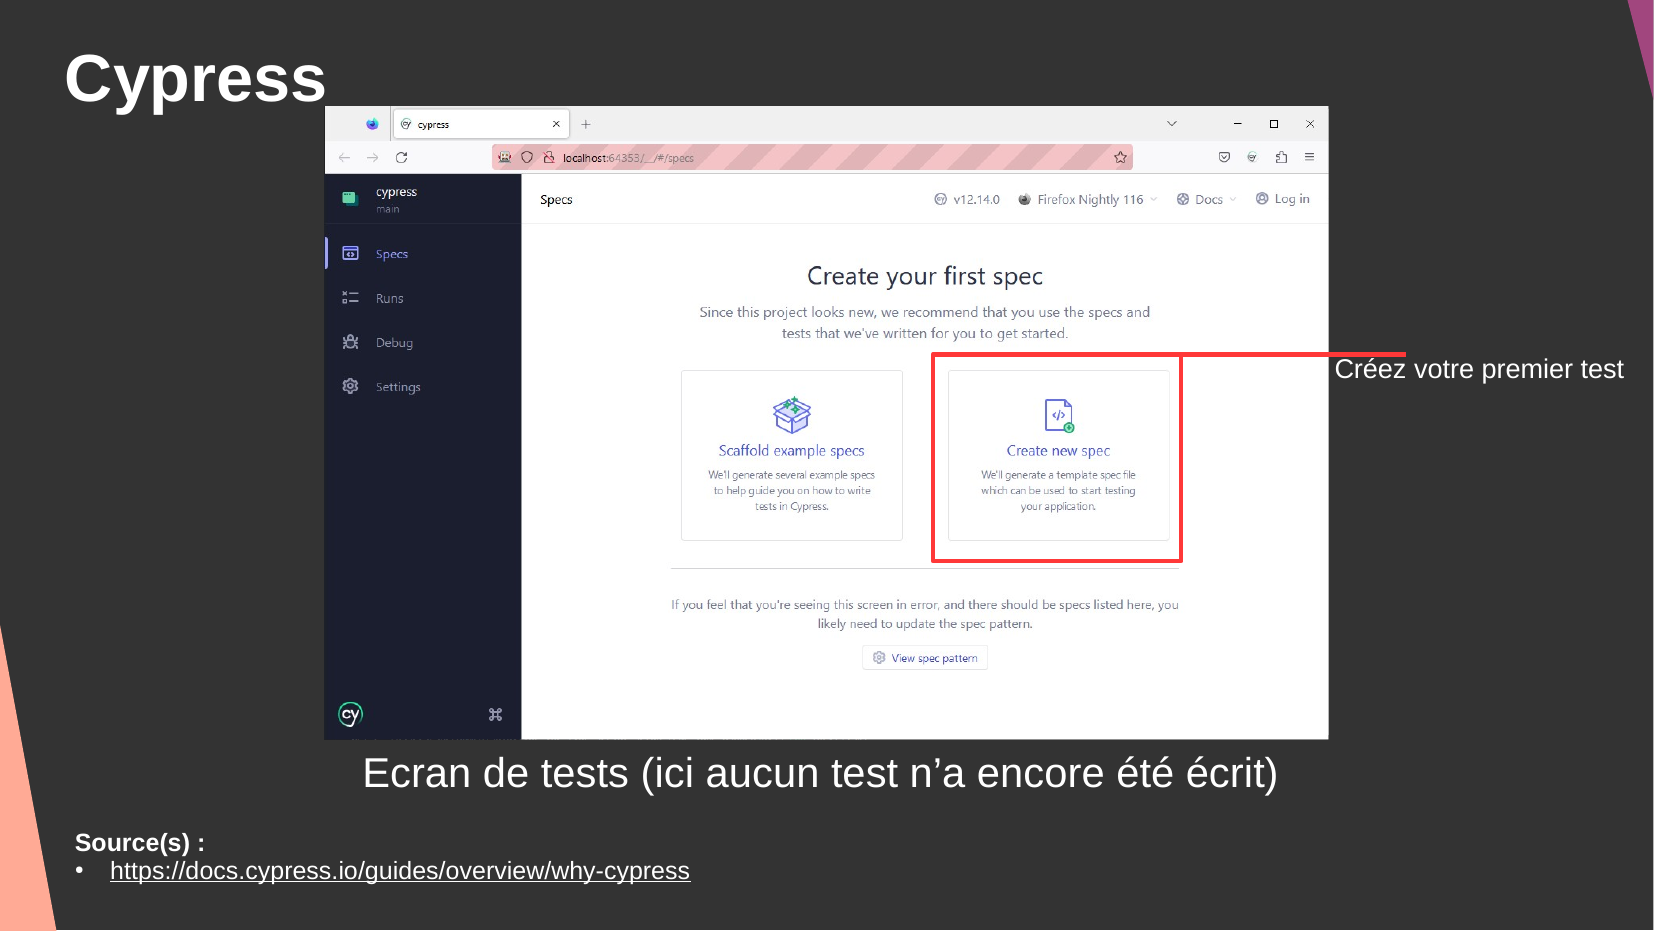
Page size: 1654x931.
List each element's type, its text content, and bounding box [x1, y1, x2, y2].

picture [935, 357, 1179, 559]
text_box Source(s) : https://docs.cypress.io/guides/overview/why-cypress [60, 821, 1546, 906]
picture [324, 106, 1329, 740]
list Créez votre premier test [1334, 354, 1630, 414]
text_box [1627, 0, 1654, 103]
title Cypress [64, 40, 1635, 116]
list Ecran de tests (ici aucun test n’a encore été écrit) [330, 750, 1312, 810]
text_box [0, 624, 57, 931]
